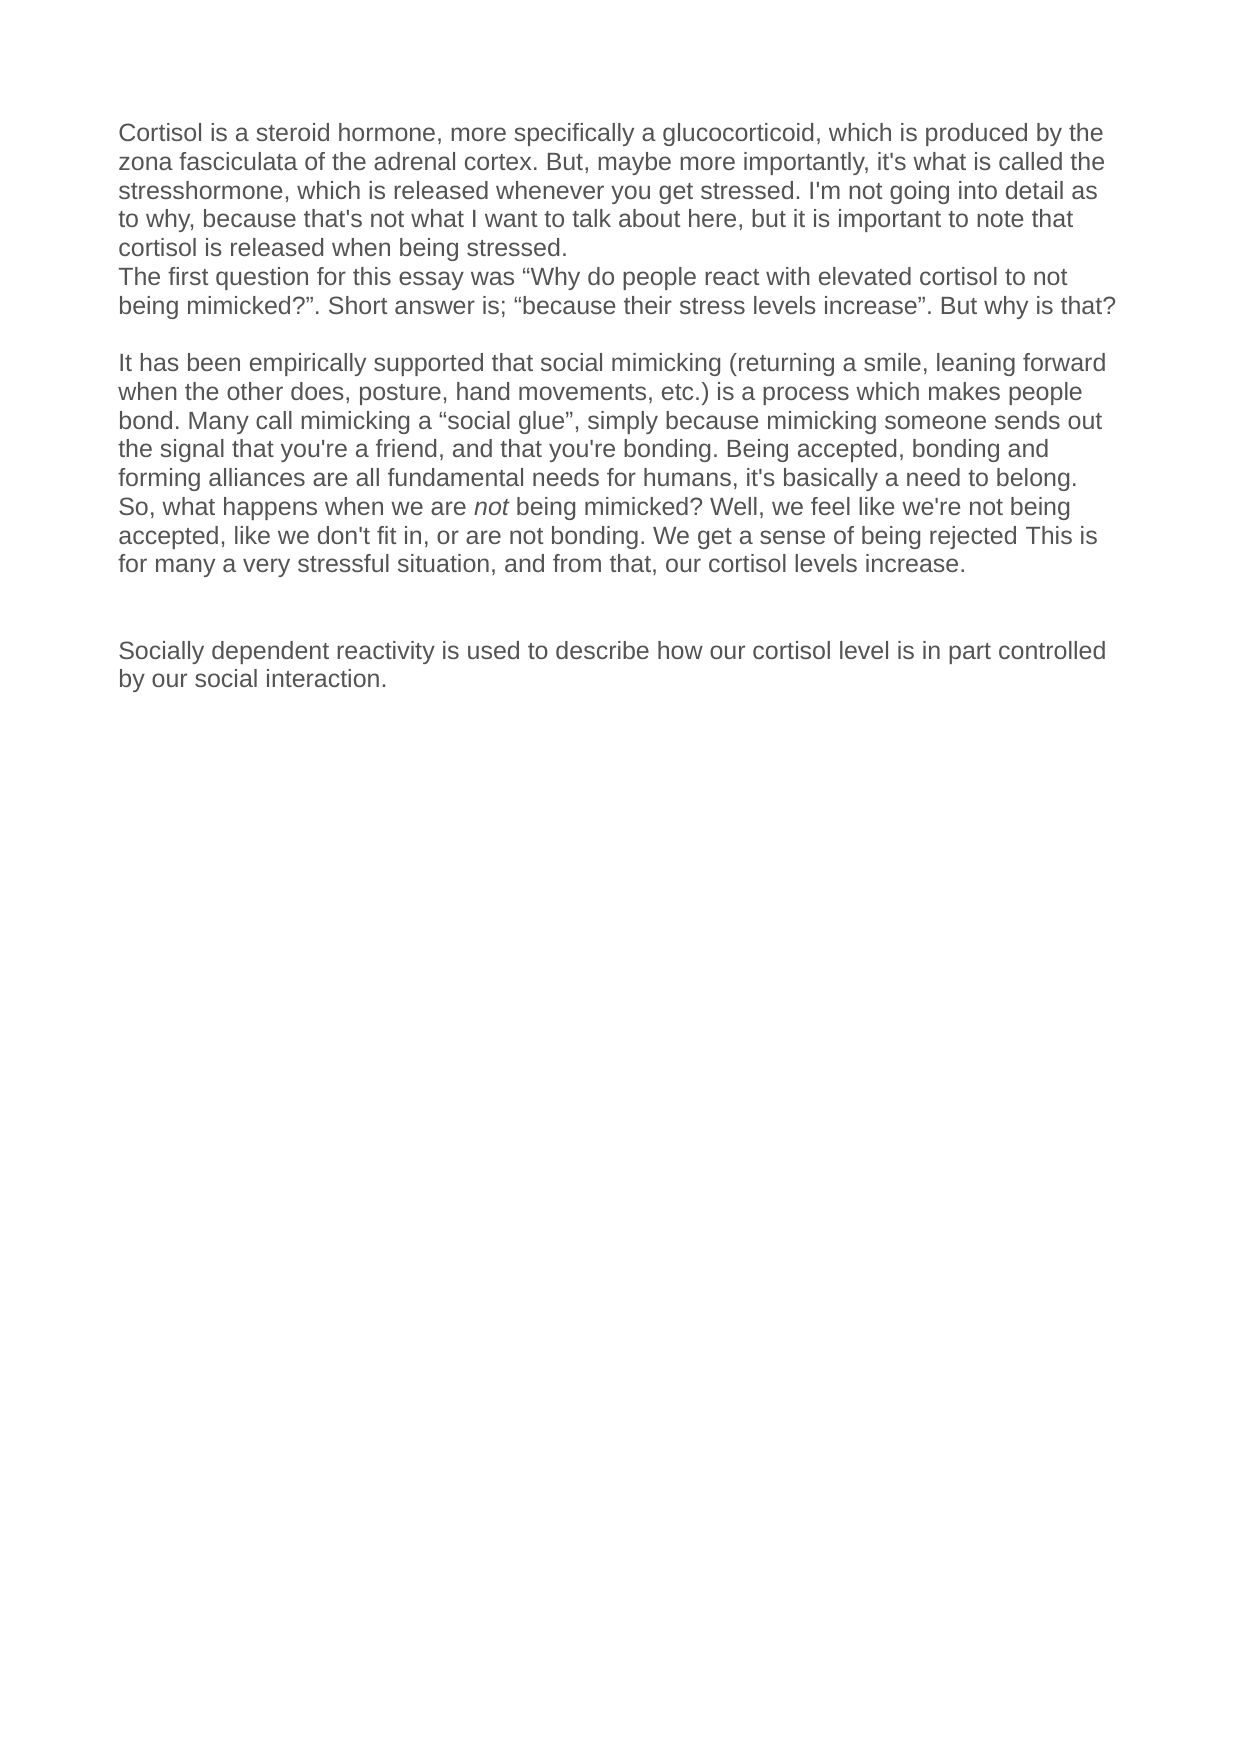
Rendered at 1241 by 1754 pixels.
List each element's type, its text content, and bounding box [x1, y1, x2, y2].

text The first question for this essay was “Why do people react with elevated cortisol to not being mimicked?”. Short answer is; “because their stress levels increase”. But why is that? [118, 262, 1122, 319]
text Socially dependent reactivity is used to describe how our cortisol level is in part controlled by our social interaction. [118, 636, 1122, 693]
text It has been empirically supported that social mimicking (returning a smile, leaning forward when the other does, posture, hand movements, etc.) is a process which makes people bond. Many call mimicking a “social glue”, simply because mimicking someone sends out the signal that you're a friend, and that you're bonding. Being accepted, bonding and forming alliances are all fundamental needs for humans, it's basically a need to belong. [118, 348, 1122, 492]
text So, what happens when we are not being mimicked? Well, we feel like we're not being accepted, like we don't fit in, or are not bonding. We get a sense of being rejected This is for many a very stressful situation, and from that, our cortisol levels increase. [118, 492, 1122, 578]
text ­Cortisol is a steroid hormone, more specifically a glucocorticoid, which is produced by the zona fasciculata of the adrenal cortex. But, maybe more importantly, it's what is called the stresshormone, which is rele­ased whenever you get stressed. I'm not going into detail as to why, because that's not what I want to talk about here, but it is important to note that cortisol is released when being stressed. [118, 118, 1122, 262]
